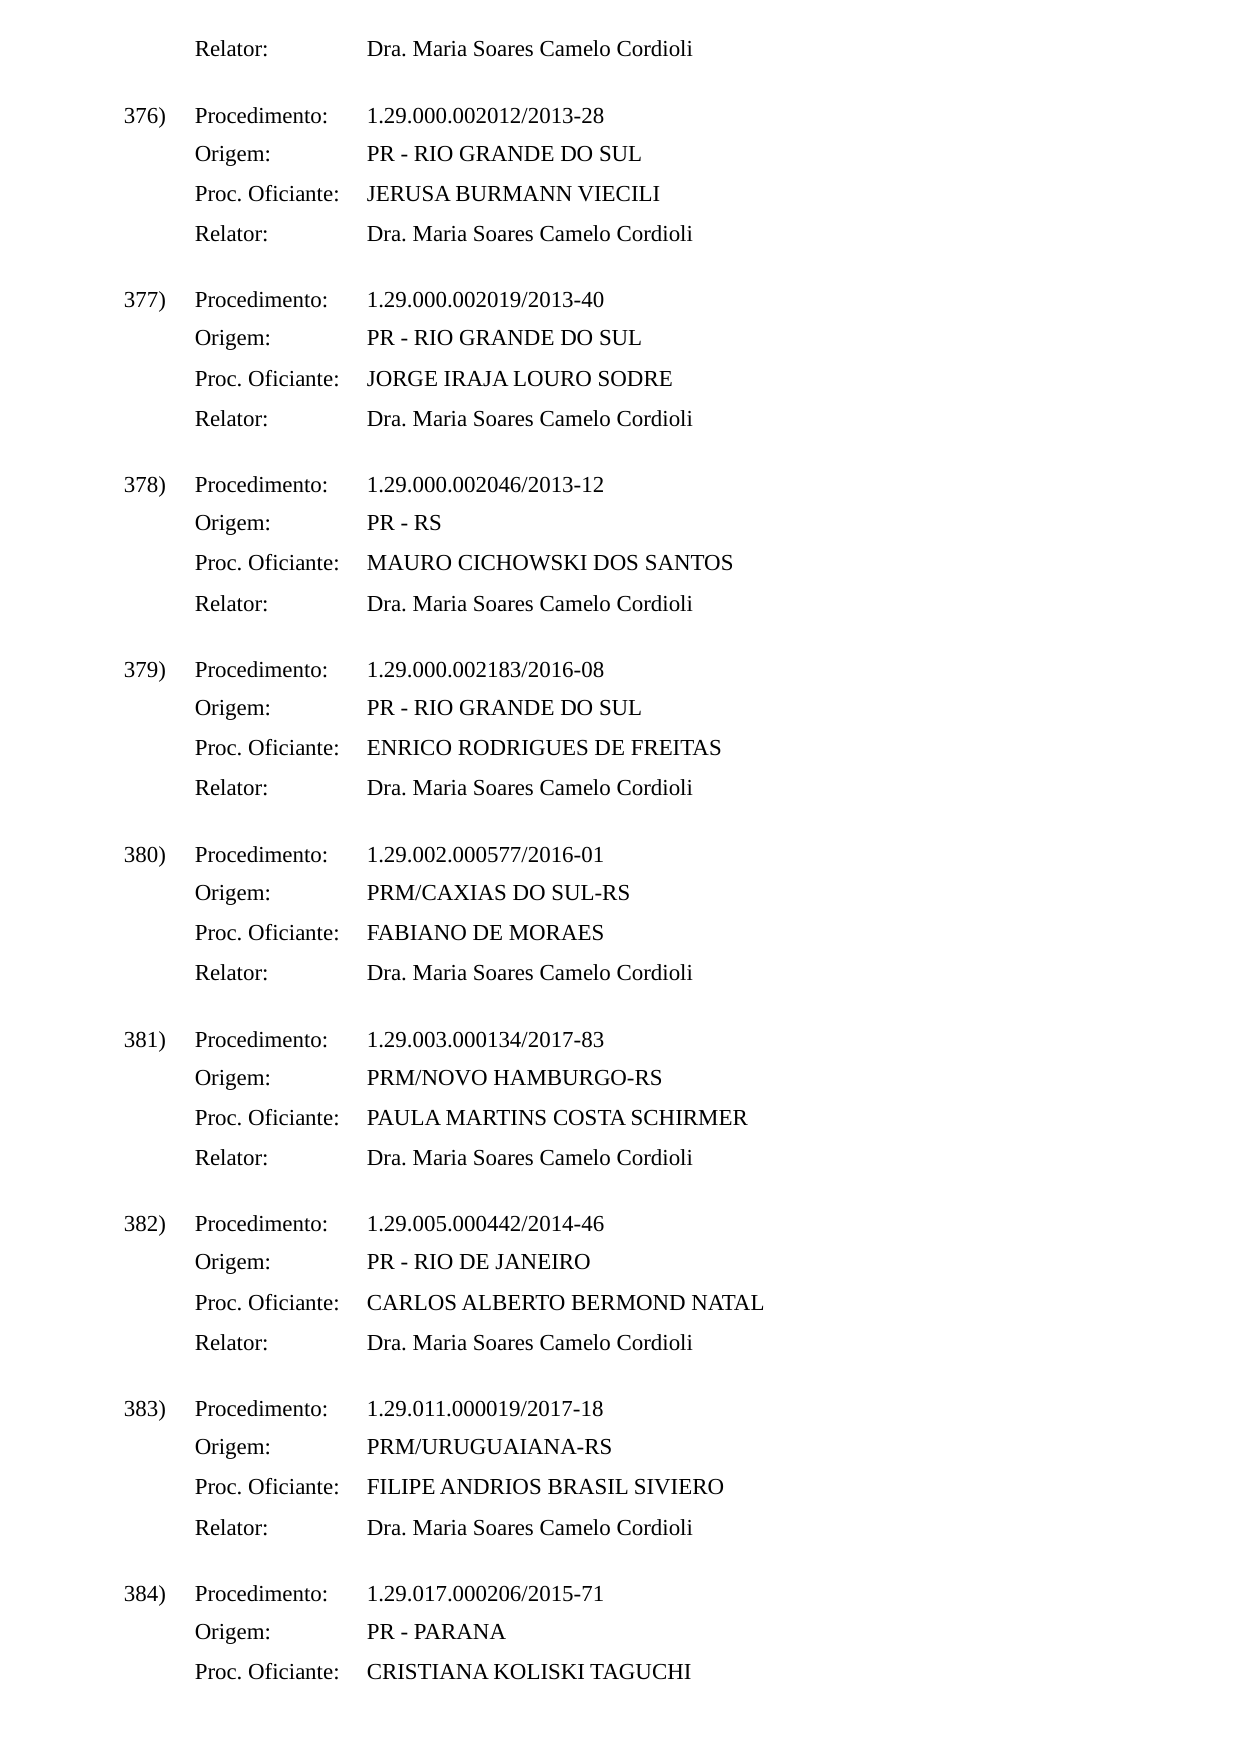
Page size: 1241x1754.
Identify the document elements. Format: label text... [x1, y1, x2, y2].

table_cell [118, 584, 189, 624]
table_header Procedimento: [189, 1574, 361, 1612]
table_cell Origem: [189, 134, 361, 174]
table_cell PR - RIO DE JANEIRO [361, 1243, 1122, 1283]
table_header Procedimento: [189, 1020, 361, 1058]
table_cell Proc. Oficiante: [189, 359, 361, 399]
table_cell Relator: [189, 584, 361, 624]
table_header 1.29.003.000134/2017-83 [361, 1020, 1122, 1058]
table_cell PR - RS [361, 504, 1122, 544]
table_cell [118, 1243, 189, 1283]
table_cell Dra. Maria Soares Camelo Cordioli [361, 584, 1122, 624]
table_cell Relator: [189, 399, 361, 439]
table_cell Relator: [189, 1138, 361, 1178]
table_cell Origem: [189, 1058, 361, 1098]
table_header 383) [118, 1390, 189, 1427]
table_cell Origem: [189, 1612, 361, 1652]
table_cell FABIANO DE MORAES [361, 913, 1122, 953]
table_cell [118, 1508, 189, 1548]
table_cell Dra. Maria Soares Camelo Cordioli [361, 769, 1122, 809]
table_cell FILIPE ANDRIOS BRASIL SIVIERO [361, 1468, 1122, 1508]
table_cell PR - RIO GRANDE DO SUL [361, 319, 1122, 359]
table_cell Proc. Oficiante: [189, 1653, 361, 1693]
table_cell Relator: [189, 1508, 361, 1548]
table_cell ENRICO RODRIGUES DE FREITAS [361, 729, 1122, 769]
table_cell [118, 214, 189, 254]
table_cell PRM/URUGUAIANA-RS [361, 1428, 1122, 1468]
table_cell [118, 1468, 189, 1508]
table_header Procedimento: [189, 650, 361, 688]
table_cell [118, 1283, 189, 1323]
table_cell [118, 174, 189, 214]
table_cell PAULA MARTINS COSTA SCHIRMER [361, 1098, 1122, 1138]
table_header 376) [118, 96, 189, 134]
table_cell [118, 319, 189, 359]
table_header 1.29.017.000206/2015-71 [361, 1574, 1122, 1612]
table_cell [118, 1138, 189, 1178]
table_cell [118, 134, 189, 174]
table_cell [118, 729, 189, 769]
table_header 381) [118, 1020, 189, 1058]
table_cell [118, 1058, 189, 1098]
table_cell Proc. Oficiante: [189, 1098, 361, 1138]
table_header 1.29.000.002019/2013-40 [361, 281, 1122, 319]
table_header Procedimento: [189, 1205, 361, 1243]
table_cell [118, 873, 189, 913]
table_cell Dra. Maria Soares Camelo Cordioli [361, 214, 1122, 254]
table_header Procedimento: [189, 466, 361, 503]
table_cell Proc. Oficiante: [189, 1283, 361, 1323]
table_header 378) [118, 466, 189, 503]
table_cell Relator: [189, 30, 361, 70]
table_cell [118, 954, 189, 994]
table_cell JORGE IRAJA LOURO SODRE [361, 359, 1122, 399]
table_header Procedimento: [189, 96, 361, 134]
table_cell Origem: [189, 873, 361, 913]
table_cell [118, 359, 189, 399]
table_cell [118, 769, 189, 809]
table_cell Relator: [189, 954, 361, 994]
table_cell Origem: [189, 1243, 361, 1283]
table_cell PRM/CAXIAS DO SUL-RS [361, 873, 1122, 913]
table_cell Dra. Maria Soares Camelo Cordioli [361, 1323, 1122, 1363]
table_cell Relator: [189, 769, 361, 809]
table_header 1.29.000.002012/2013-28 [361, 96, 1122, 134]
table_cell [118, 30, 189, 70]
table_cell [118, 688, 189, 728]
table_cell Origem: [189, 1428, 361, 1468]
table_header 1.29.002.000577/2016-01 [361, 835, 1122, 873]
table_cell Proc. Oficiante: [189, 544, 361, 584]
table_cell PR - RIO GRANDE DO SUL [361, 688, 1122, 728]
table_cell Proc. Oficiante: [189, 729, 361, 769]
table_cell [118, 913, 189, 953]
table_header 379) [118, 650, 189, 688]
table_cell [118, 1323, 189, 1363]
table_cell CRISTIANA KOLISKI TAGUCHI [361, 1653, 1122, 1693]
table_cell [118, 1428, 189, 1468]
table_header Procedimento: [189, 1390, 361, 1427]
table_cell PR - PARANA [361, 1612, 1122, 1652]
table_cell Proc. Oficiante: [189, 174, 361, 214]
table_cell Dra. Maria Soares Camelo Cordioli [361, 30, 1122, 70]
table_cell [118, 1098, 189, 1138]
table_header 384) [118, 1574, 189, 1612]
table_cell Dra. Maria Soares Camelo Cordioli [361, 399, 1122, 439]
table_cell Relator: [189, 1323, 361, 1363]
table_cell Origem: [189, 688, 361, 728]
table_header 380) [118, 835, 189, 873]
table_cell [118, 544, 189, 584]
table_cell Dra. Maria Soares Camelo Cordioli [361, 1138, 1122, 1178]
table_header 1.29.011.000019/2017-18 [361, 1390, 1122, 1427]
table_cell [118, 1612, 189, 1652]
table_cell Dra. Maria Soares Camelo Cordioli [361, 954, 1122, 994]
table_cell Origem: [189, 319, 361, 359]
table_cell PR - RIO GRANDE DO SUL [361, 134, 1122, 174]
table_cell Origem: [189, 504, 361, 544]
table_header 1.29.005.000442/2014-46 [361, 1205, 1122, 1243]
table_header Procedimento: [189, 281, 361, 319]
table_cell [118, 399, 189, 439]
table_cell JERUSA BURMANN VIECILI [361, 174, 1122, 214]
table_cell Proc. Oficiante: [189, 913, 361, 953]
table_cell MAURO CICHOWSKI DOS SANTOS [361, 544, 1122, 584]
table_cell [118, 1653, 189, 1693]
table_header 377) [118, 281, 189, 319]
table_cell Relator: [189, 214, 361, 254]
table_header 1.29.000.002046/2013-12 [361, 466, 1122, 503]
table_header Procedimento: [189, 835, 361, 873]
table_cell Dra. Maria Soares Camelo Cordioli [361, 1508, 1122, 1548]
table_cell Proc. Oficiante: [189, 1468, 361, 1508]
table_header 1.29.000.002183/2016-08 [361, 650, 1122, 688]
table_cell CARLOS ALBERTO BERMOND NATAL [361, 1283, 1122, 1323]
table_cell [118, 504, 189, 544]
table_cell PRM/NOVO HAMBURGO-RS [361, 1058, 1122, 1098]
table_header 382) [118, 1205, 189, 1243]
